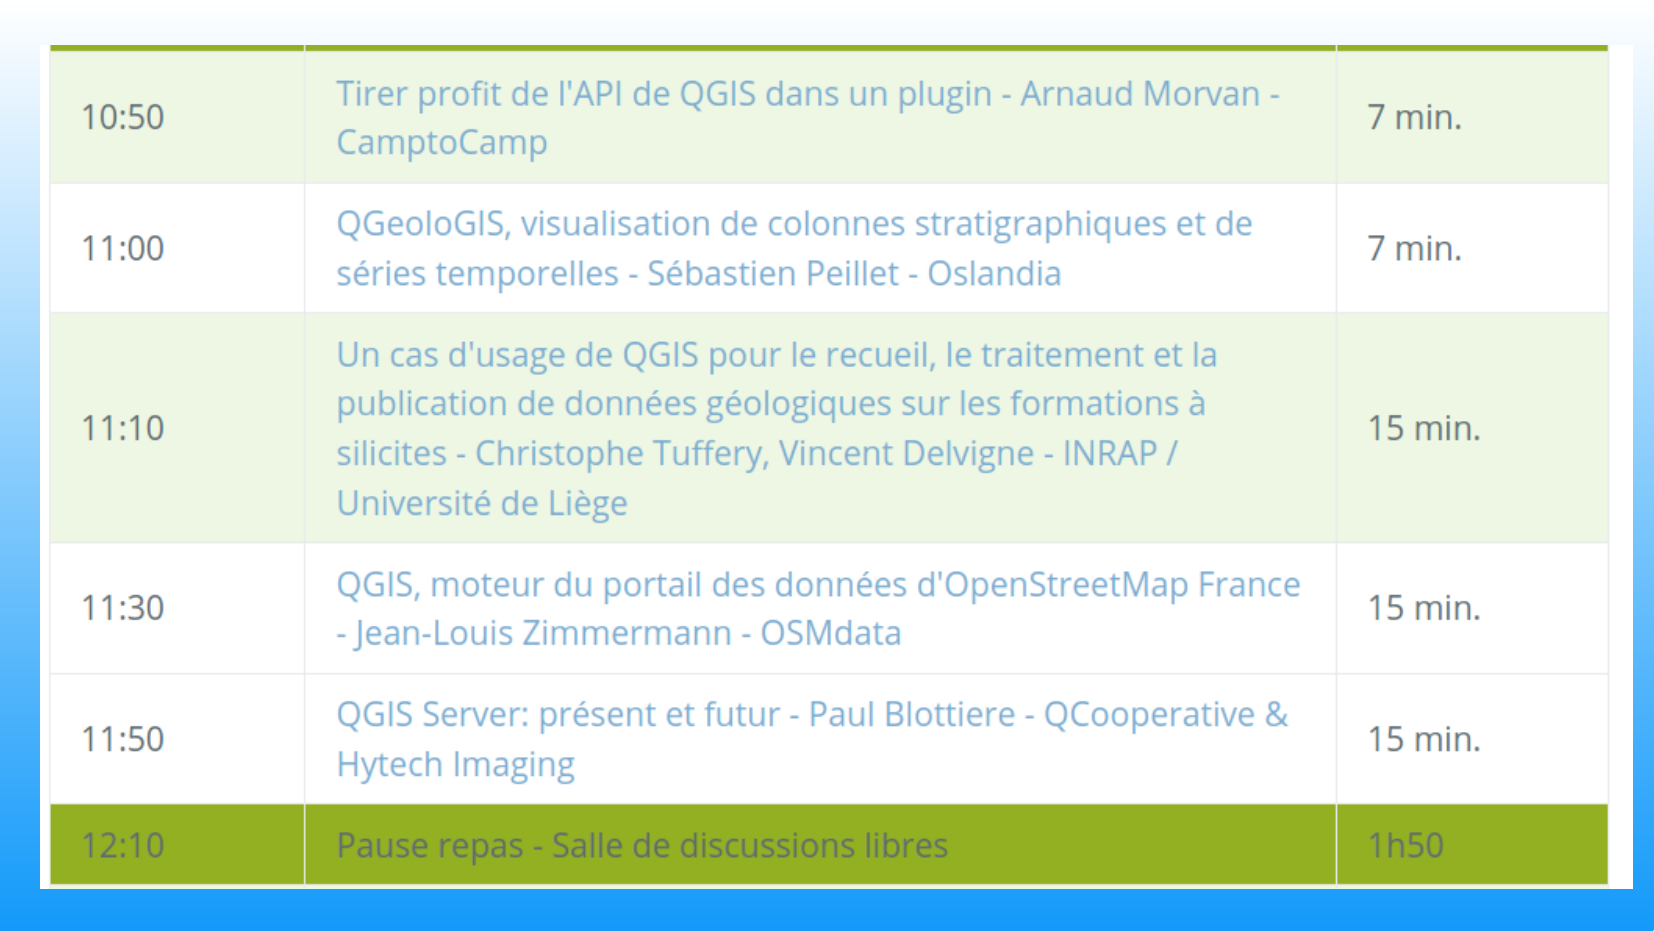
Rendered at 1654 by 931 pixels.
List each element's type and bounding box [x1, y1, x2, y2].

picture [40, 45, 1633, 889]
